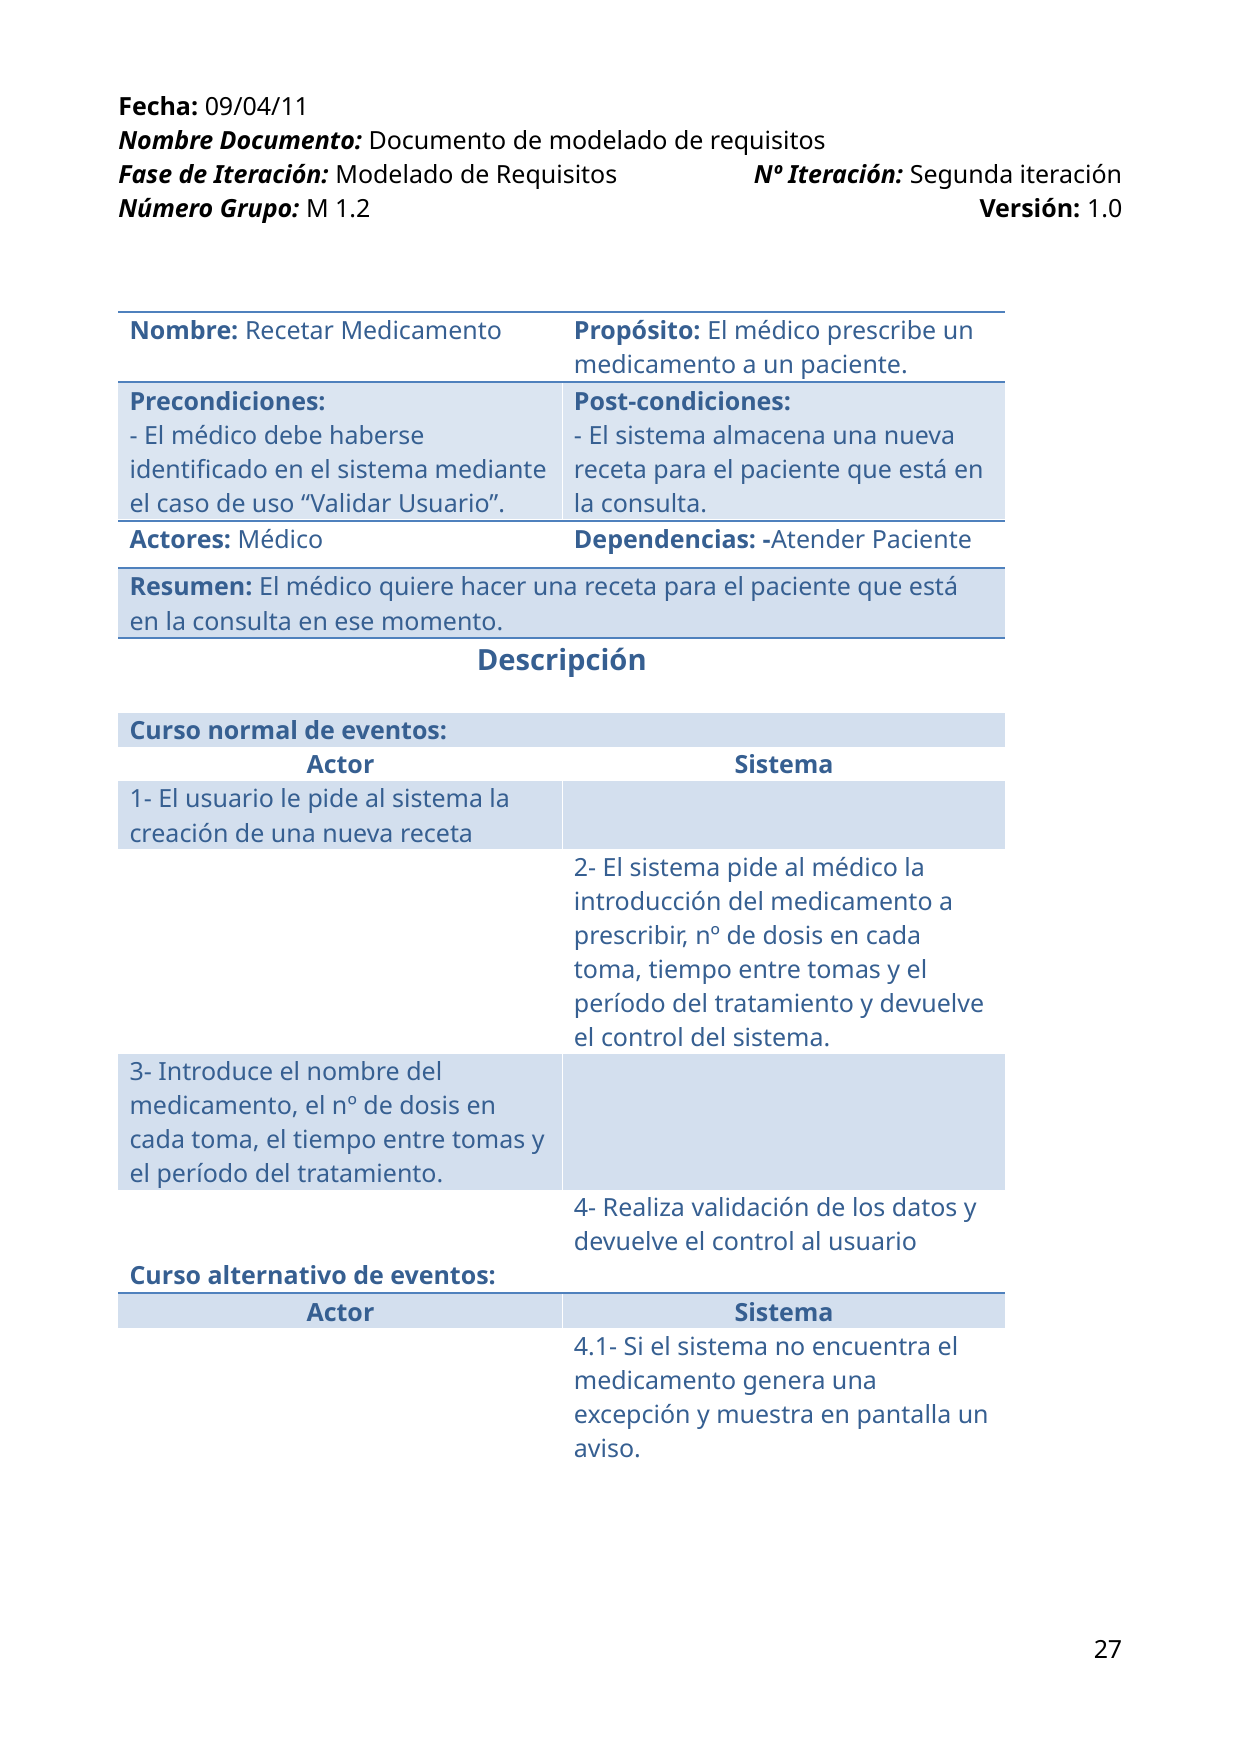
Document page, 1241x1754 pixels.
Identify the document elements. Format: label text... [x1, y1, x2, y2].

table_cell [563, 1054, 1005, 1190]
table_cell Actor [118, 747, 562, 781]
table_cell 4.1- Si el sistema no encuentra el medicamento genera una excepción y muestra en pantalla un aviso. [563, 1328, 1005, 1464]
table_cell Precondiciones: - El médico debe haberse identificado en el sistema mediante el caso de uso “Validar Usuario”. [118, 383, 562, 519]
table_cell Sistema [563, 747, 1005, 781]
table_header Propósito: El médico prescribe un medicamento a un paciente. [563, 313, 1005, 381]
table_cell 4- Realiza validación de los datos y devuelve el control al usuario [563, 1190, 1005, 1258]
table_cell Curso alternativo de eventos: [118, 1258, 1005, 1292]
table_cell [118, 1328, 562, 1464]
table_cell Actores: Médico [118, 522, 562, 567]
table_cell Post-condiciones: - El sistema almacena una nueva receta para el paciente que está en la consulta. [563, 383, 1005, 519]
table_cell 1- El usuario le pide al sistema la creación de una nueva receta [118, 781, 562, 849]
table_cell Descripción [118, 639, 1005, 679]
table_cell [563, 781, 1005, 849]
table_cell Resumen: El médico quiere hacer una receta para el paciente que está en la consulta en ese momento. [118, 569, 1005, 637]
table_cell 3- Introduce el nombre del medicamento, el nº de dosis en cada toma, el tiempo entre tomas y el período del tratamiento. [118, 1054, 562, 1190]
table_cell Dependencias: -Atender Paciente [563, 522, 1005, 567]
table_cell [118, 1190, 562, 1258]
table_cell Actor [118, 1294, 562, 1328]
table_cell 2- El sistema pide al médico la introducción del medicamento a prescribir, nº de dosis en cada toma, tiempo entre tomas y el período del tratamiento y devuelve el control del sistema. [563, 849, 1005, 1054]
table_header Nombre: Recetar Medicamento [118, 313, 562, 381]
table_cell Sistema [563, 1294, 1005, 1328]
table_cell [118, 849, 562, 1054]
table_header Curso normal de eventos: [118, 713, 1005, 747]
